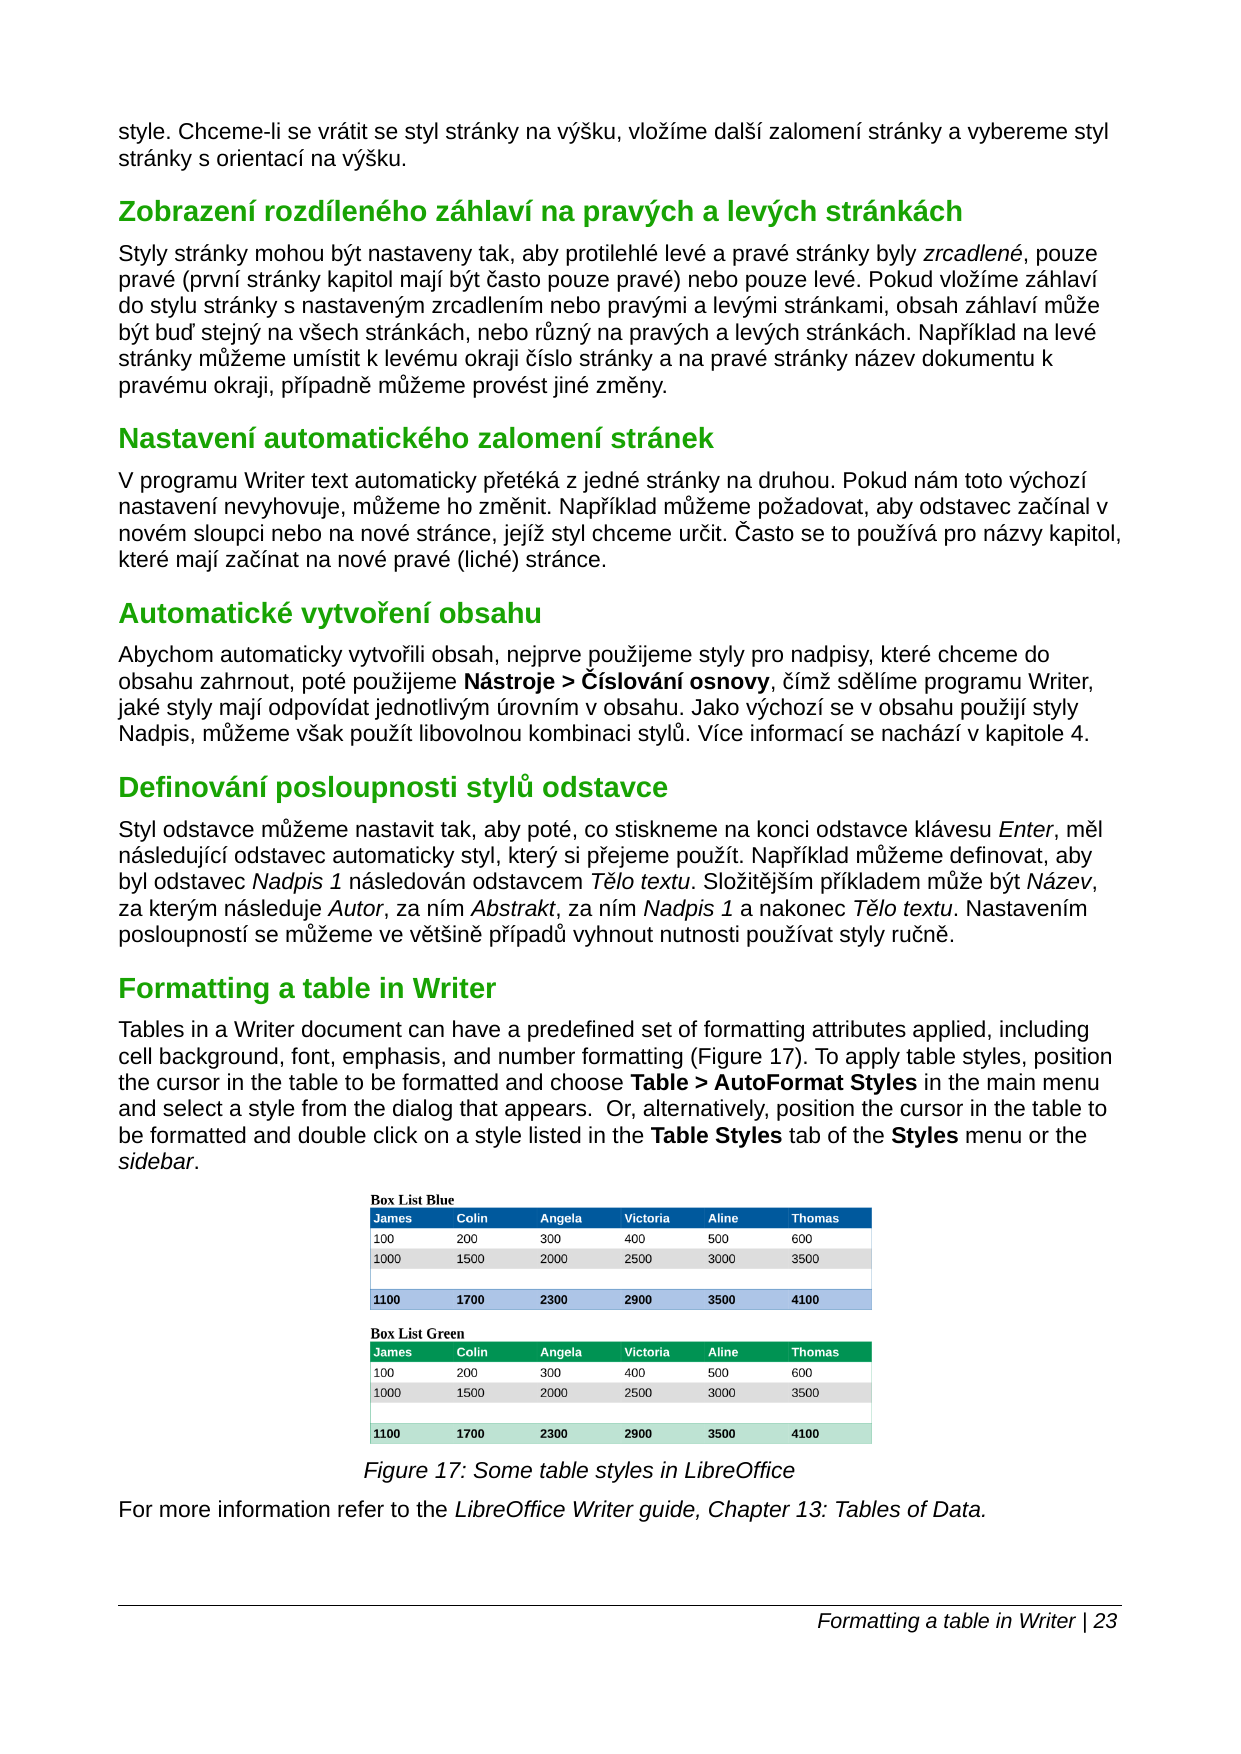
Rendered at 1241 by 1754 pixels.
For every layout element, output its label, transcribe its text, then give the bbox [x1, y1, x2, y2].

text Styly stránky mohou být nastaveny tak, aby protilehlé levé a pravé stránky byly zrcadlené, pouze pravé (první stránky kapitol mají být často pouze pravé) nebo pouze levé. Pokud vložíme záhlaví do stylu stránky s nastaveným zrcadlením nebo pravými a levými stránkami, obsah záhlaví může být buď stejný na všech stránkách, nebo různý na pravých a levých stránkách. Například na levé stránky můžeme umístit k levému okraji číslo stránky a na pravé stránky název dokumentu k pravému okraji, případně můžeme provést jiné změny. [118, 240, 1122, 398]
text style. Chceme-li se vrátit se styl stránky na výšku, vložíme další zalomení stránky a vybereme styl stránky s orientací na výšku. [118, 118, 1122, 171]
text V programu Writer text automaticky přetéká z jedné stránky na druhou. Pokud nám toto výchozí nastavení nevyhovuje, můžeme ho změnit. Například můžeme požadovat, aby odstavec začínal v novém sloupci nebo na nové stránce, jejíž styl chceme určit. Často se to používá pro názvy kapitol, které mají začínat na nové pravé (liché) stránce. [118, 467, 1122, 572]
text Figure 17: Some table styles in LibreOffice [363, 1458, 877, 1484]
subtitle Nastavení automatického zalomení stránek [118, 422, 1122, 455]
picture [363, 1187, 878, 1458]
text Abychom automaticky vytvořili obsah, nejprve použijeme styly pro nadpisy, které chceme do obsahu zahrnout, poté použijeme Nástroje > Číslování osnovy, čímž sdělíme programu Writer, jaké styly mají odpovídat jednotlivým úrovním v obsahu. Jako výchozí se v obsahu použijí styly Nadpis, můžeme však použít libovolnou kombinaci stylů. Více informací se nachází v kapitole 4. [118, 641, 1122, 747]
text Tables in a Writer document can have a predefined set of formatting attributes applied, including cell background, font, emphasis, and number formatting (Figure 17). To apply table styles, position the cursor in the table to be formatted and choose Table > AutoFormat Styles in the main menu and select a style from the dialog that appears. Or, alternatively, position the cursor in the table to be formatted and double click on a style listed in the Table Styles tab of the Styles menu or the sidebar. [118, 1016, 1122, 1174]
subtitle Automatické vytvoření obsahu [118, 596, 1122, 629]
text For more information refer to the LibreOffice Writer guide, Chapter 13: Tables of Data. [118, 1496, 1122, 1522]
subtitle Zobrazení rozdíleného záhlaví na pravých a levých stránkách [118, 194, 1122, 228]
subtitle Formatting a table in Writer [118, 971, 1122, 1004]
text Styl odstavce můžeme nastavit tak, aby poté, co stiskneme na konci odstavce klávesu Enter, měl následující odstavec automaticky styl, který si přejeme použít. Například můžeme definovat, aby byl odstavec Nadpis 1 následován odstavcem Tělo textu. Složitějším příkladem může být Název, za kterým následuje Autor, za ním Abstrakt, za ním Nadpis 1 a nakonec Tělo textu. Nastavením posloupností se můžeme ve většině případů vyhnout nutnosti používat styly ručně. [118, 816, 1122, 947]
subtitle Definování posloupnosti stylů odstavce [118, 770, 1122, 804]
